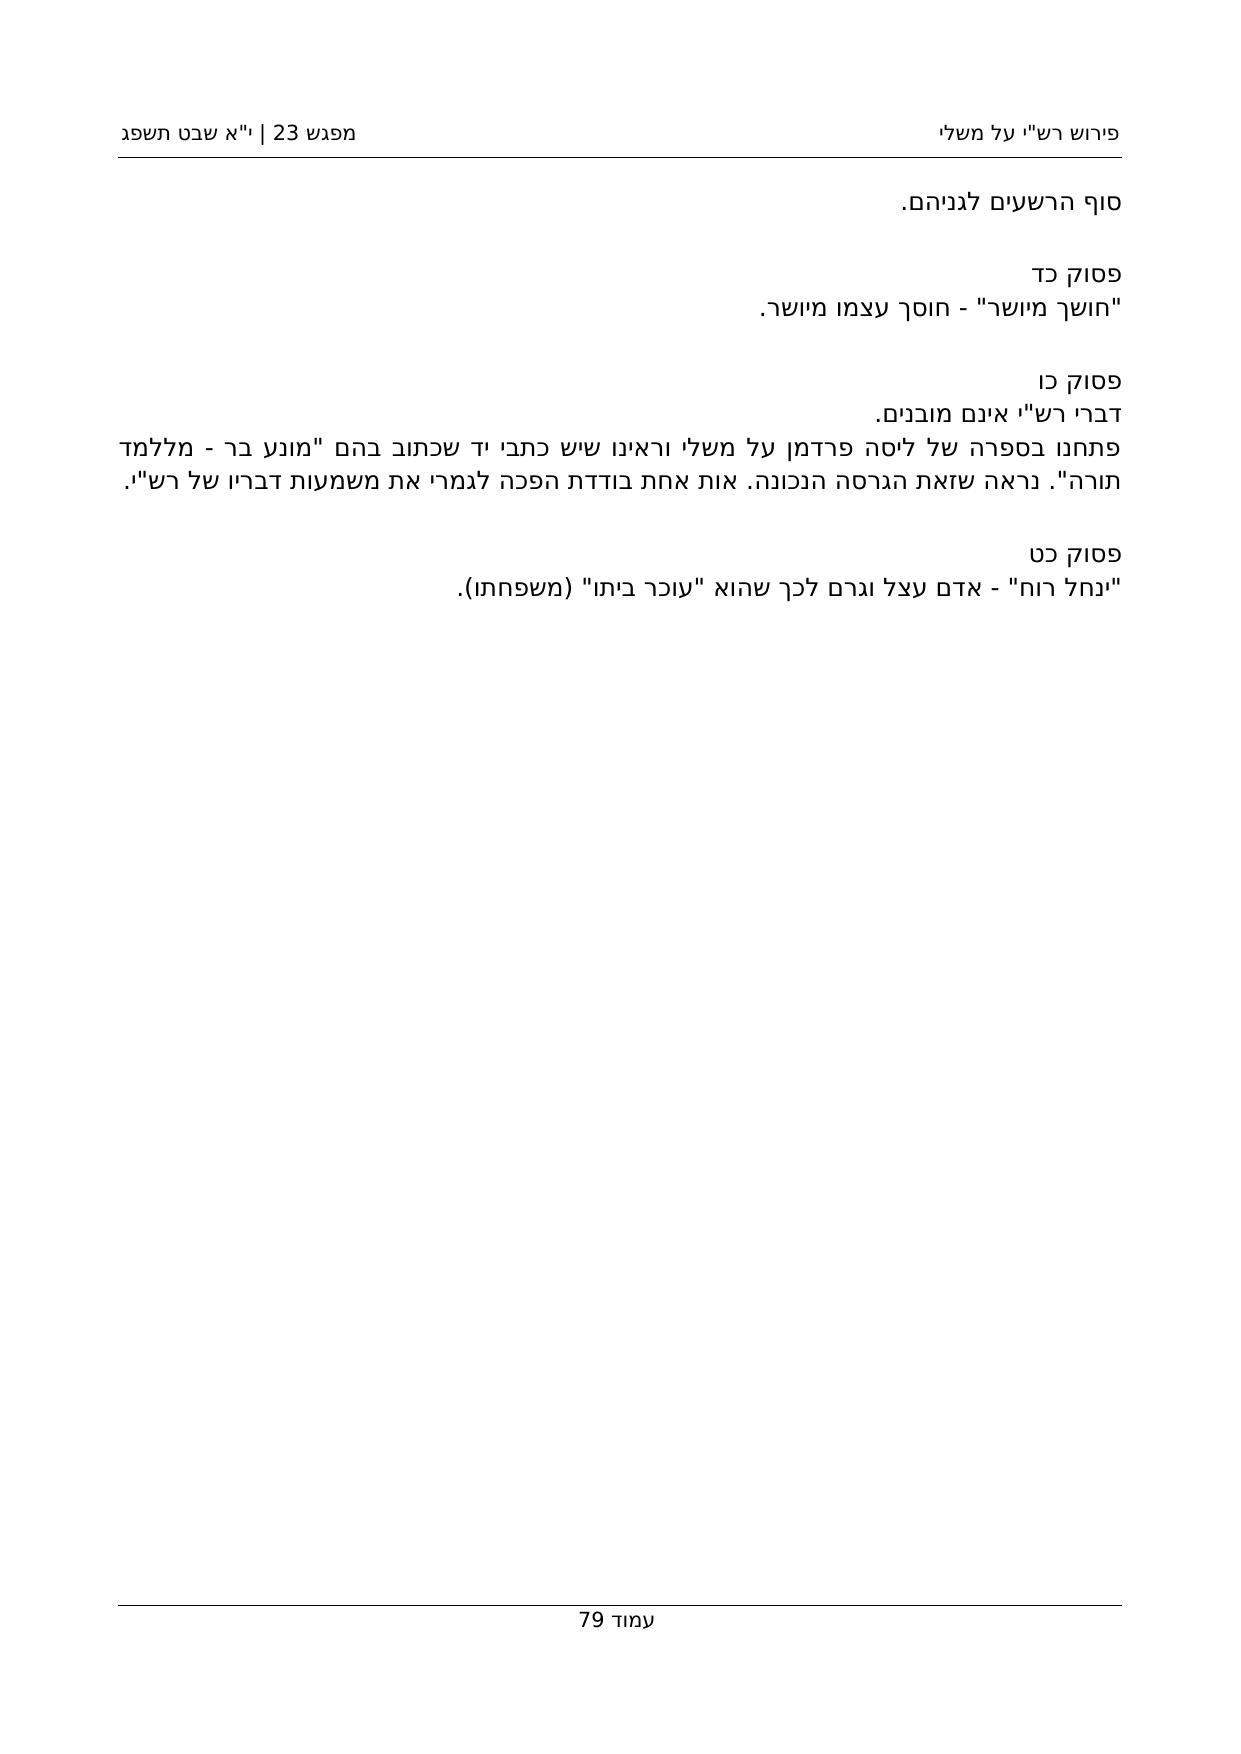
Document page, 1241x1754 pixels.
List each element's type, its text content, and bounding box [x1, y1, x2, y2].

text "ינחל רוח" - אדם עצל וגרם לכך שהוא "עוכר ביתו" (משפחתו). [118, 573, 1122, 602]
text פסוק כט [118, 539, 1122, 568]
text פסוק כד [118, 260, 1122, 289]
text פתחנו בספרה של ליסה פרדמן על משלי וראינו שיש כתבי יד שכתוב בהם "מונע בר - מללמד תורה". נראה שזאת הגרסה הנכונה. אות אחת בודדת הפכה לגמרי את משמעות דבריו של רש"י. [118, 433, 1122, 496]
text סוף הרשעים לגניהם. [118, 187, 1122, 216]
text "חושך מיושר" - חוסך עצמו מיושר. [118, 293, 1122, 322]
text דברי רש"י אינם מובנים. [118, 399, 1122, 429]
text פסוק כו [118, 366, 1122, 395]
